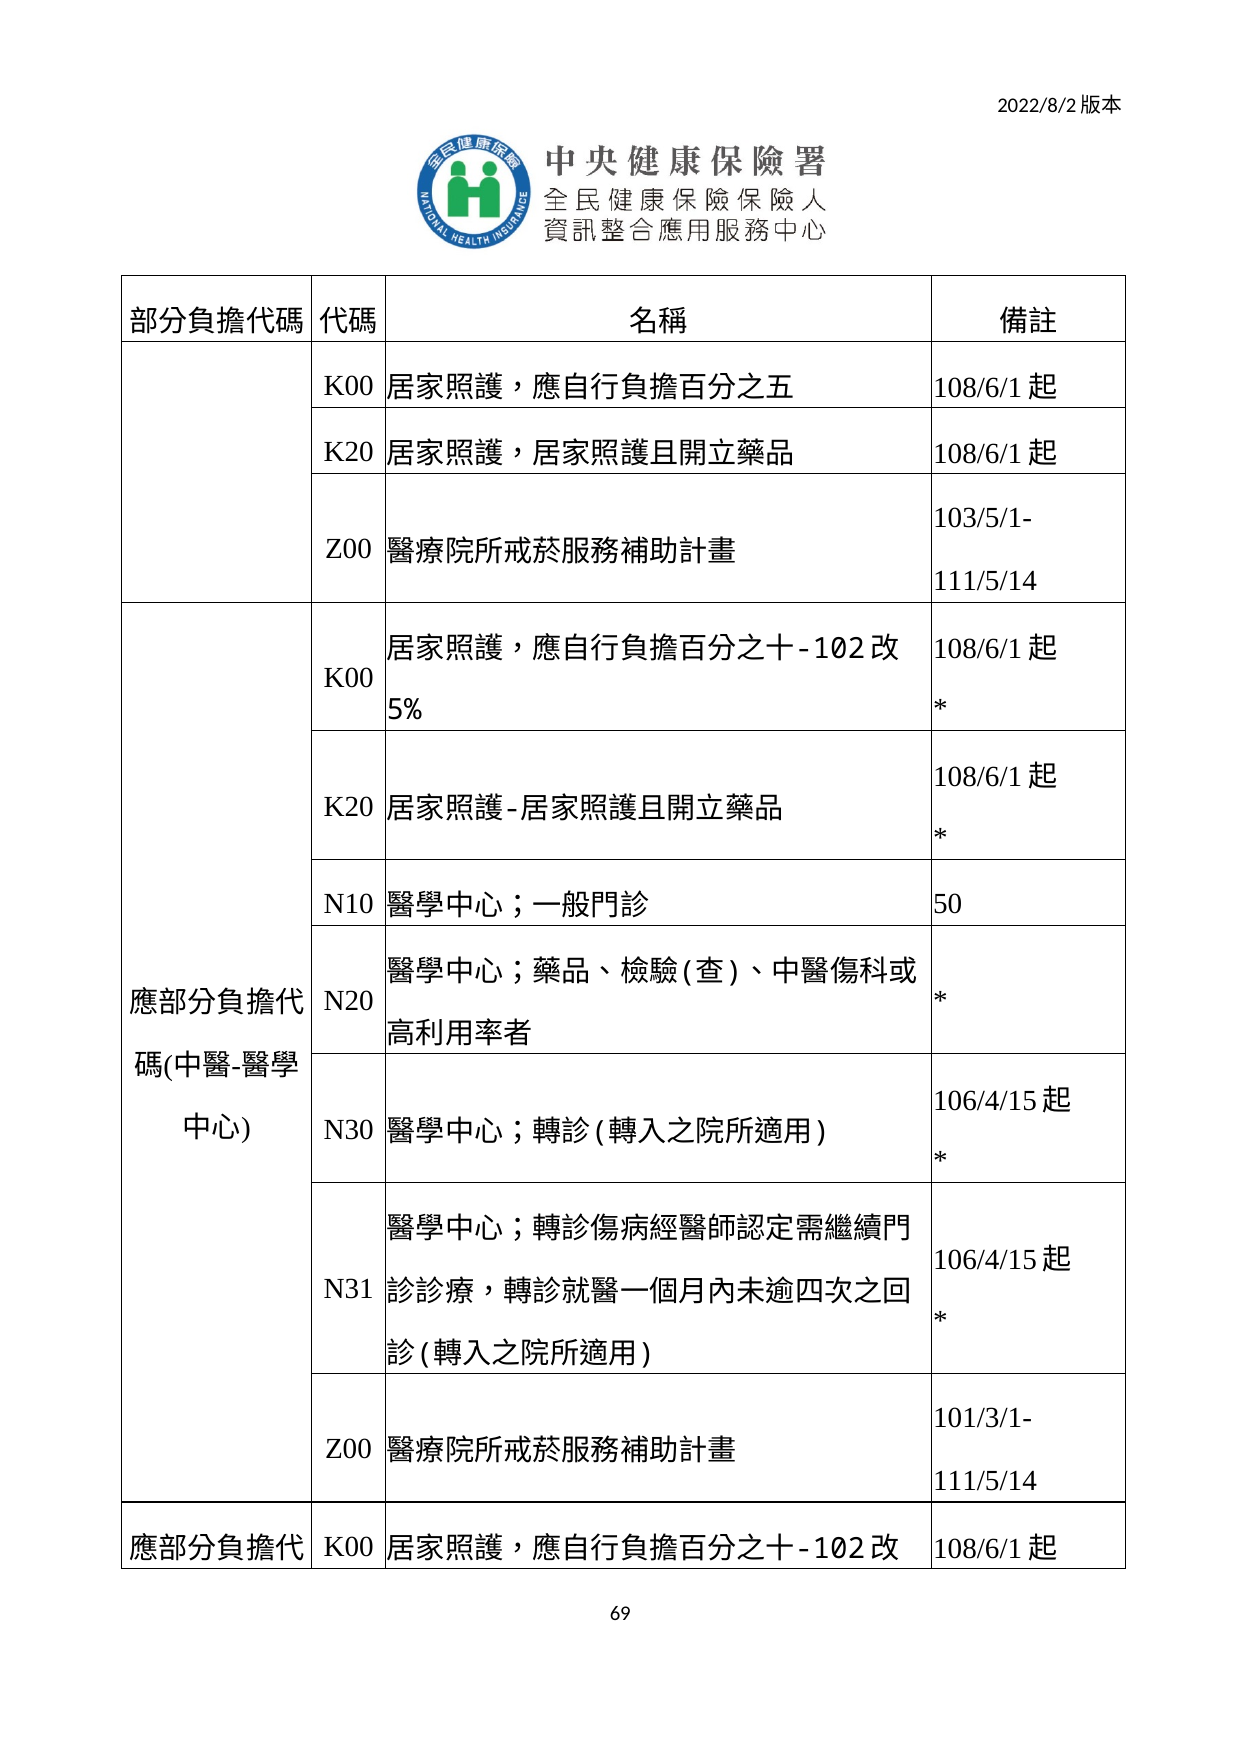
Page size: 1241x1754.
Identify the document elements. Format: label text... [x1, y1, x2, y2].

table_cell 居家照護-居家照護且開立藥品 [386, 731, 931, 859]
table_cell 居家照護，應自行負擔百分之十-102改5% [386, 603, 931, 730]
table_cell 居家照護，居家照護且開立藥品 [386, 408, 931, 473]
table_cell 101/3/1-111/5/14 [932, 1374, 1125, 1501]
table_header 備註 [932, 276, 1125, 341]
table_cell Z00 [312, 1374, 385, 1501]
table_cell 居家照護，應自行負擔百分之五 [386, 342, 931, 407]
table_cell K20 [312, 408, 385, 473]
table_cell 應部分負擔代碼(中醫-醫學中心) [122, 603, 311, 1501]
table_header 部分負擔代碼 [122, 276, 311, 341]
table_cell 醫療院所戒菸服務補助計畫 [386, 474, 931, 602]
table_cell 醫學中心；轉診(轉入之院所適用) [386, 1054, 931, 1182]
table_cell 醫學中心；轉診傷病經醫師認定需繼續門診診療，轉診就醫一個月內未逾四次之回診(轉入之院所適用) [386, 1183, 931, 1373]
table_cell 醫學中心；一般門診 [386, 860, 931, 925]
table_cell N20 [312, 926, 385, 1053]
table_cell 108/6/1起 [932, 1503, 1125, 1567]
table_cell * [932, 926, 1125, 1053]
table_cell 108/6/1起 [932, 408, 1125, 473]
table_cell 106/4/15起 * [932, 1183, 1125, 1373]
table_cell N30 [312, 1054, 385, 1182]
table_header 代碼 [312, 276, 385, 341]
table_cell K00 [312, 1503, 385, 1567]
table_cell 103/5/1-111/5/14 [932, 474, 1125, 602]
table_cell N31 [312, 1183, 385, 1373]
table_cell Z00 [312, 474, 385, 602]
table_cell [122, 342, 311, 602]
table_cell K00 [312, 603, 385, 730]
table_cell N10 [312, 860, 385, 925]
table_cell 108/6/1起 [932, 342, 1125, 407]
table_cell K00 [312, 342, 385, 407]
table_header 名稱 [386, 276, 931, 341]
table_cell 108/6/1起 * [932, 603, 1125, 730]
table_cell 應部分負擔代 [122, 1503, 311, 1567]
table_cell 106/4/15起 * [932, 1054, 1125, 1182]
table_cell 50 [932, 860, 1125, 925]
table_cell K20 [312, 731, 385, 859]
table_cell 居家照護，應自行負擔百分之十-102改 [386, 1503, 931, 1567]
table_cell 醫學中心；藥品、檢驗(查)、中醫傷科或高利用率者 [386, 926, 931, 1053]
table_cell 108/6/1起 * [932, 731, 1125, 859]
table_cell 醫療院所戒菸服務補助計畫 [386, 1374, 931, 1501]
